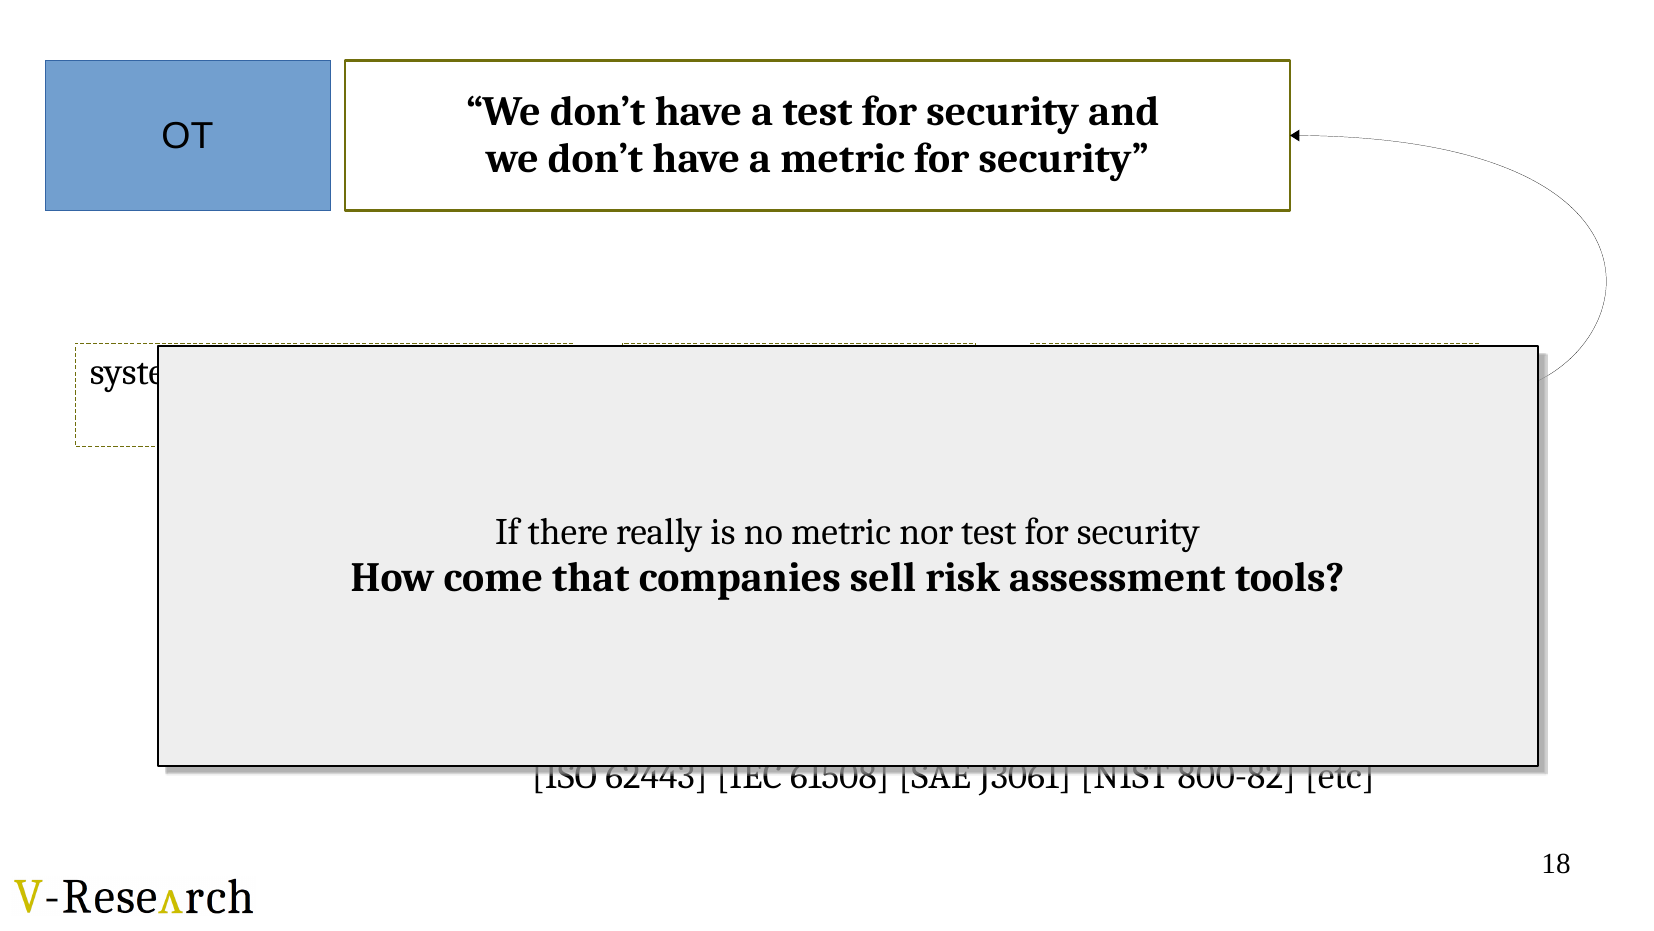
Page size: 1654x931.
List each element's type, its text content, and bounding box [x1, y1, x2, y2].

text_box OT [45, 60, 331, 211]
text_box DO-326A – “Airworthiness Security Process Specification” requires a cybersecurity risk assessment of the design and is the “the only Acceptable Means of Compliance by FAA & EASA for aviation cybersecurity airworthiness certification, as of 2019” [SAE] [ISO 62443] [IEC 61508] [SAE J3061] [NIST 800-82] [etc] [264, 767, 1391, 810]
text_box If there really is no metric nor test for security How come that companies sell risk assessment tools? [157, 346, 1538, 767]
text_box “We don’t have a test for security and we don’t have a metric for security” [345, 60, 1291, 211]
text_box systems engineering requires security standards [75, 343, 573, 447]
picture [11, 876, 256, 916]
